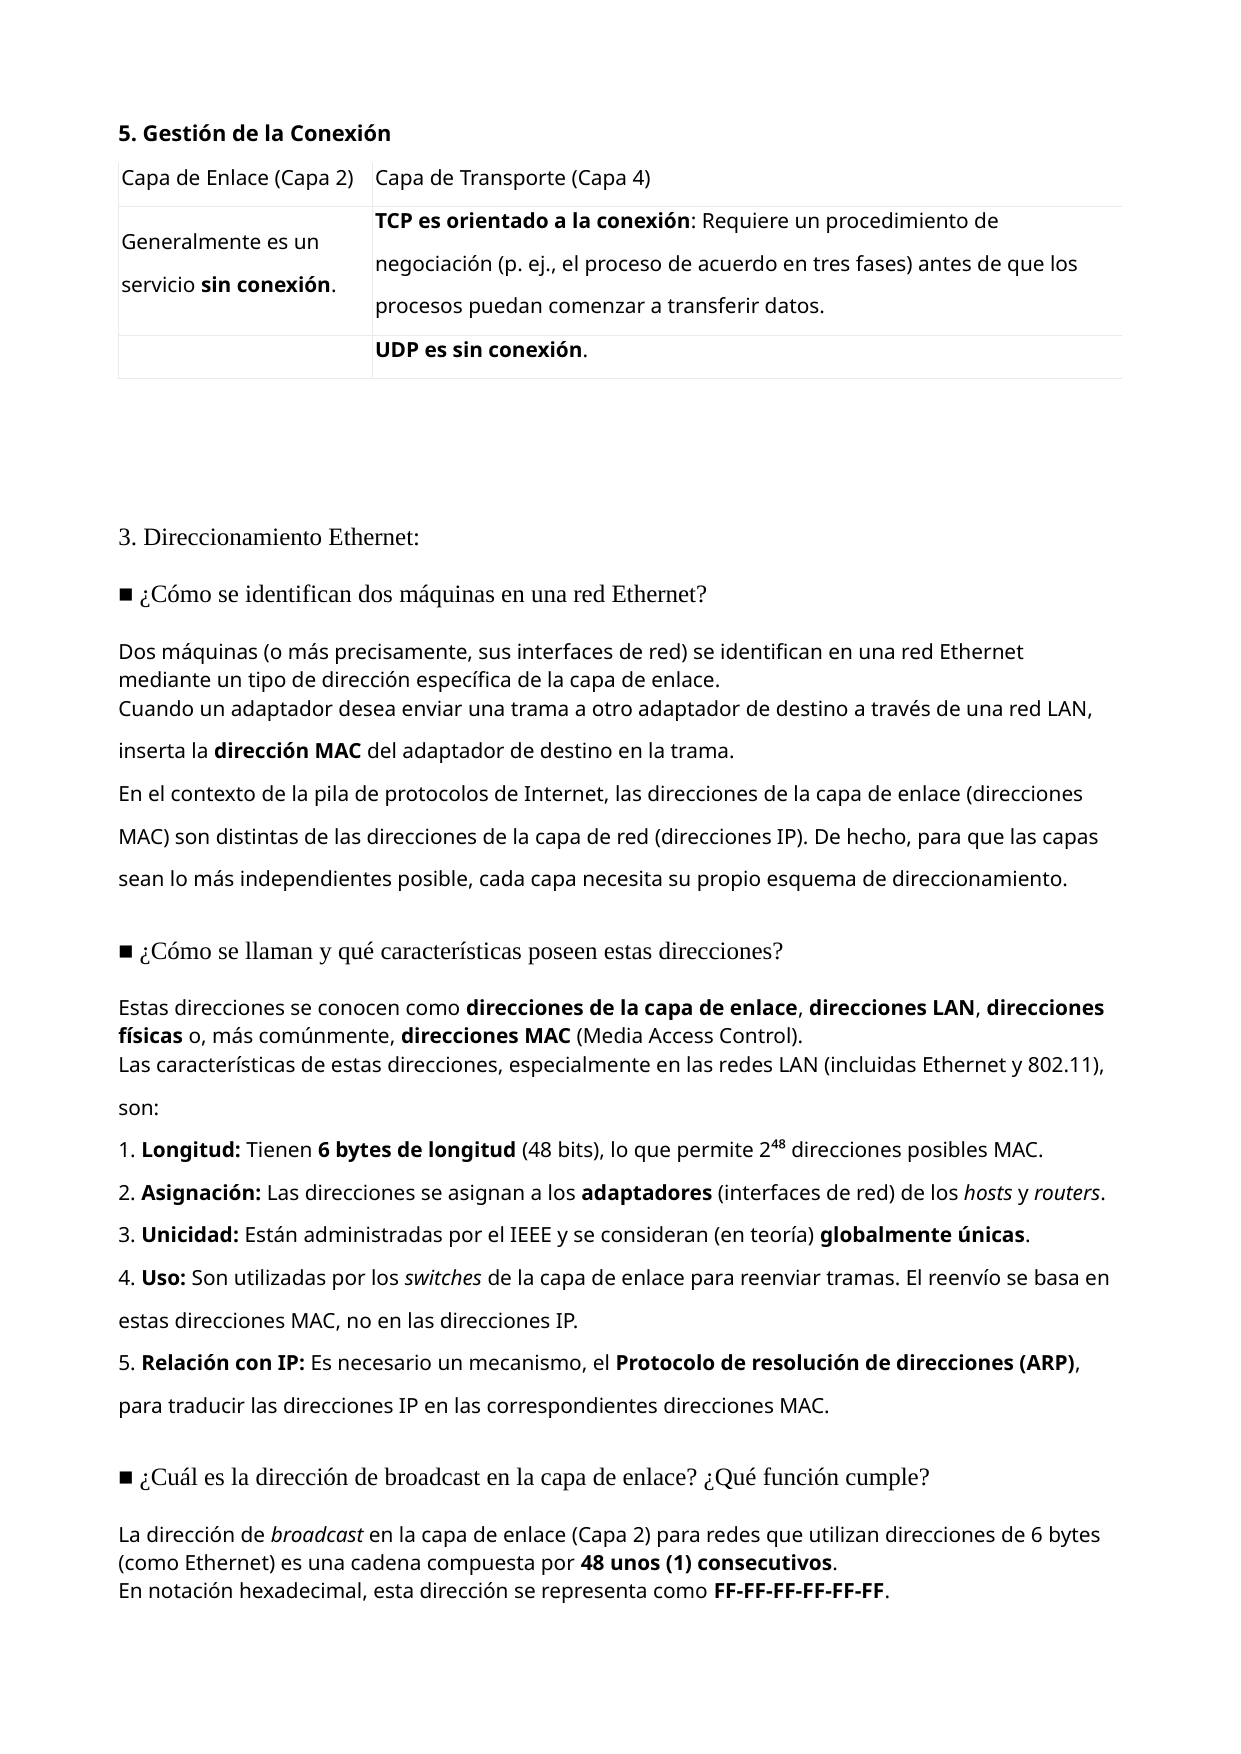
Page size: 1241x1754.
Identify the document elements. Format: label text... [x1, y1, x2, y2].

text Cuando un adaptador desea enviar una trama a otro adaptador de destino a través de una red LAN, inserta la dirección MAC del adaptador de destino en la trama. [118, 694, 1122, 765]
table_cell UDP es sin conexión. [373, 336, 1122, 378]
text ■ ¿Cómo se identifican dos máquinas en una red Ethernet? [118, 579, 1122, 608]
table_cell [119, 336, 372, 378]
text 5. Relación con IP: Es necesario un mecanismo, el Protocolo de resolución de direcciones (ARP), para traducir las direcciones IP en las correspondientes direcciones MAC. [118, 1348, 1122, 1419]
text 5. Gestión de la Conexión [118, 118, 1122, 148]
text Estas direcciones se conocen como direcciones de la capa de enlace, direcciones LAN, direcciones físicas o, más comúnmente, direcciones MAC (Media Access Control). [118, 993, 1122, 1050]
text La dirección de broadcast en la capa de enlace (Capa 2) para redes que utilizan direcciones de 6 bytes (como Ethernet) es una cadena compuesta por 48 unos (1) consecutivos. [118, 1520, 1122, 1577]
text ■ ¿Cómo se llaman y qué características poseen estas direcciones? [118, 936, 1122, 964]
text 3. Direccionamiento Ethernet: [118, 522, 1122, 551]
table_cell Generalmente es un servicio sin conexión. [119, 207, 372, 335]
text ■ ¿Cuál es la dirección de broadcast en la capa de enlace? ¿Qué función cumple? [118, 1462, 1122, 1491]
table_header Capa de Transporte (Capa 4) [373, 163, 1122, 206]
text Las características de estas direcciones, especialmente en las redes LAN (incluidas Ethernet y 802.11), son: [118, 1050, 1122, 1121]
text En el contexto de la pila de protocolos de Internet, las direcciones de la capa de enlace (direcciones MAC) son distintas de las direcciones de la capa de red (direcciones IP). De hecho, para que las capas sean lo más independientes posible, cada capa necesita su propio esquema de direccionamiento. [118, 779, 1122, 893]
table_cell TCP es orientado a la conexión: Requiere un procedimiento de negociación (p. ej., el proceso de acuerdo en tres fases) antes de que los procesos puedan comenzar a transferir datos. [373, 207, 1122, 335]
text 1. Longitud: Tienen 6 bytes de longitud (48 bits), lo que permite 2⁴⁸ direcciones posibles MAC. [118, 1135, 1122, 1164]
table_header Capa de Enlace (Capa 2) [119, 163, 372, 206]
text 4. Uso: Son utilizadas por los switches de la capa de enlace para reenviar tramas. El reenvío se basa en estas direcciones MAC, no en las direcciones IP. [118, 1263, 1122, 1334]
text Dos máquinas (o más precisamente, sus interfaces de red) se identifican en una red Ethernet mediante un tipo de dirección específica de la capa de enlace. [118, 637, 1122, 694]
text 2. Asignación: Las direcciones se asignan a los adaptadores (interfaces de red) de los hosts y routers. [118, 1178, 1122, 1206]
text 3. Unicidad: Están administradas por el IEEE y se consideran (en teoría) globalmente únicas. [118, 1221, 1122, 1249]
text En notación hexadecimal, esta dirección se representa como FF-FF-FF-FF-FF-FF. [118, 1577, 1122, 1605]
